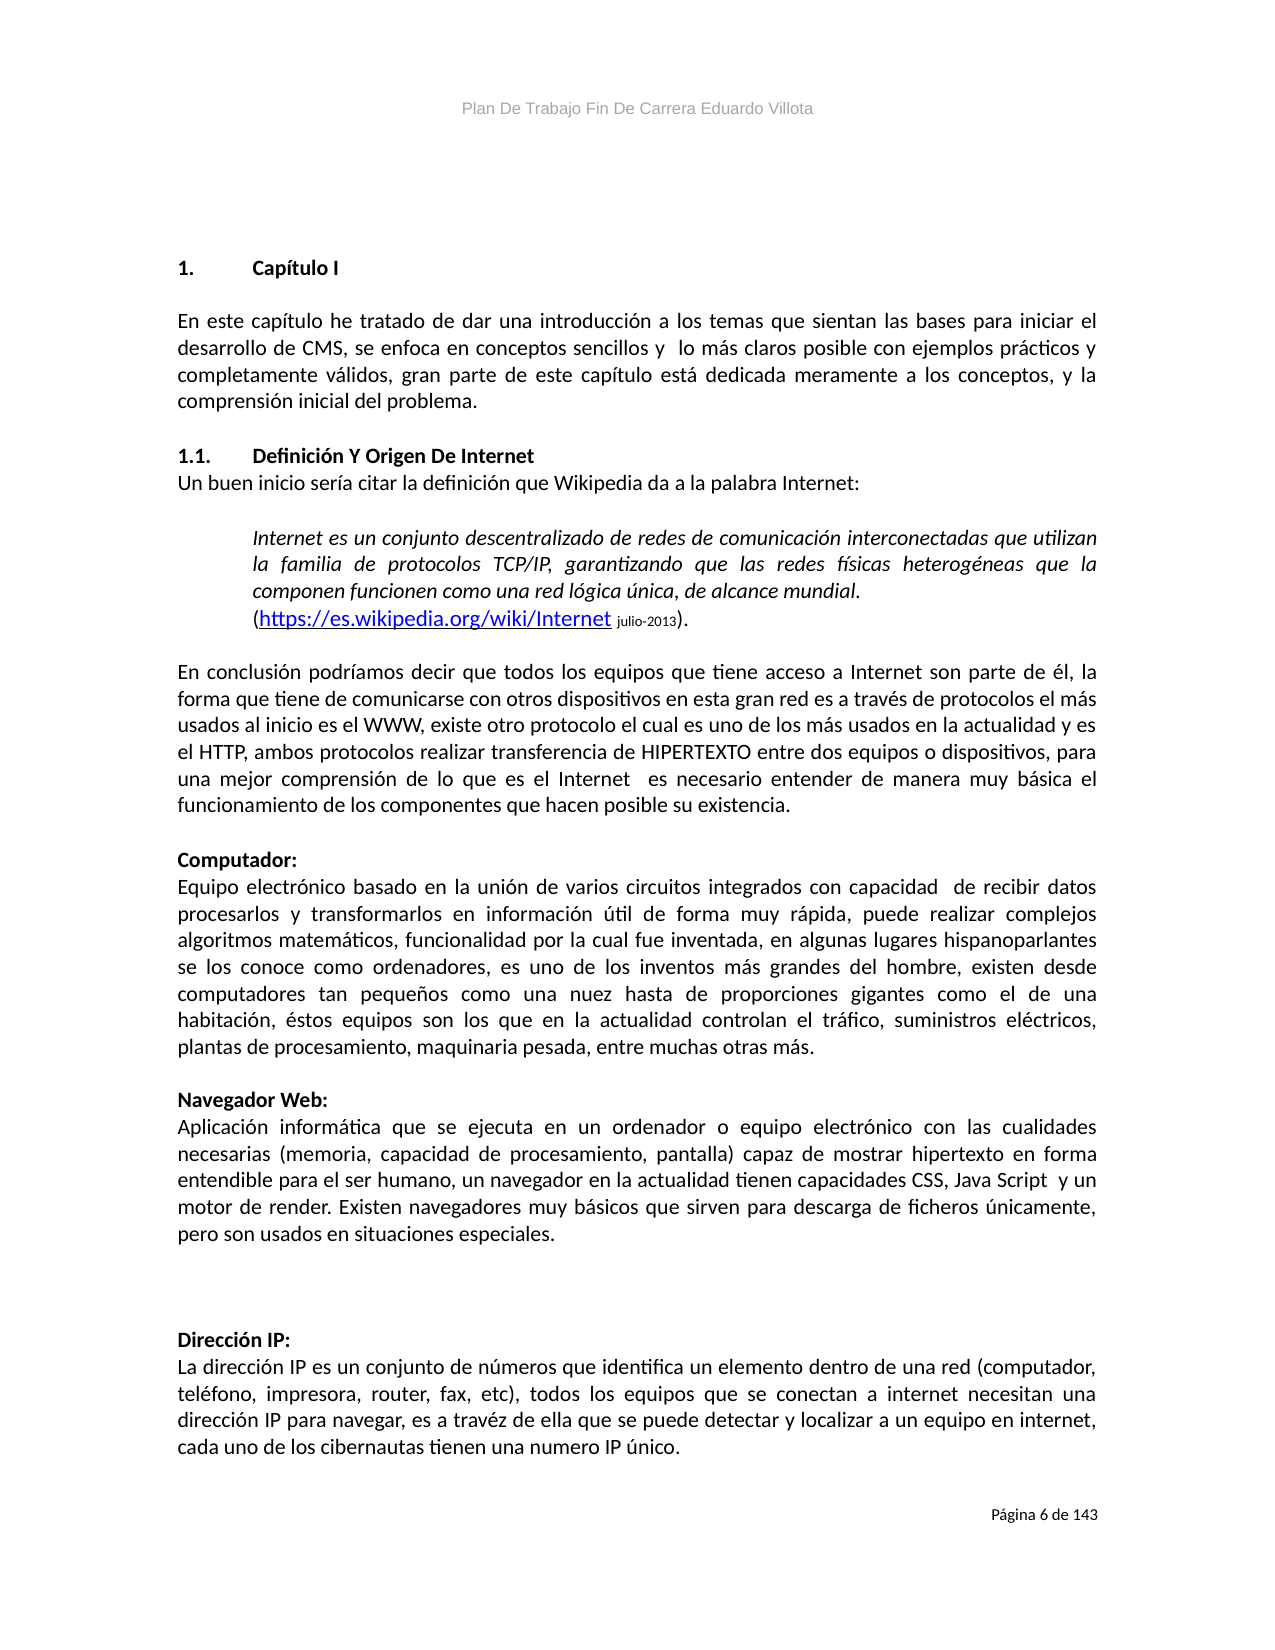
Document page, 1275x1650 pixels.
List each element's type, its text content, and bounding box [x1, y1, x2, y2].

text En este capítulo he tratado de dar una introducción a los temas que sientan las bases para iniciar el desarrollo de CMS, se enfoca en conceptos sencillos y lo más claros posible con ejemplos prácticos y completamente válidos, gran parte de este capítulo está dedicada meramente a los conceptos, y la comprensión inicial del problema. [177, 308, 1098, 414]
text Un buen inicio sería citar la definición que Wikipedia da a la palabra Internet: [177, 469, 1098, 496]
text Aplicación informática que se ejecuta en un ordenador o equipo electrónico con las cualidades necesarias (memoria, capacidad de procesamiento, pantalla) capaz de mostrar hipertexto en forma entendible para el ser humano, un navegador en la actualidad tienen capacidades CSS, Java Script y un motor de render. Existen navegadores muy básicos que sirven para descarga de ficheros únicamente, pero son usados en situaciones especiales. [177, 1113, 1098, 1246]
text La dirección IP es un conjunto de números que identifica un elemento dentro de una red (computador, teléfono, impresora, router, fax, etc), todos los equipos que se conectan a internet necesitan una dirección IP para navegar, es a travéz de ella que se puede detectar y localizar a un equipo en internet, cada uno de los cibernautas tienen una numero IP único. [177, 1353, 1098, 1460]
text 1. Capítulo I [177, 254, 1098, 281]
text 1.1. Definición Y Origen De Internet [177, 442, 1098, 469]
text Computador: [177, 846, 1098, 873]
text Navegador Web: [177, 1086, 1098, 1113]
text Dirección IP: [177, 1326, 1098, 1353]
text En conclusión podríamos decir que todos los equipos que tiene acceso a Internet son parte de él, la forma que tiene de comunicarse con otros dispositivos en esta gran red es a través de protocolos el más usados al inicio es el WWW, existe otro protocolo el cual es uno de los más usados en la actualidad y es el HTTP, ambos protocolos realizar transferencia de HIPERTEXTO entre dos equipos o dispositivos, para una mejor comprensión de lo que es el Internet es necesario entender de manera muy básica el funcionamiento de los componentes que hacen posible su existencia. [177, 658, 1098, 818]
text Equipo electrónico basado en la unión de varios circuitos integrados con capacidad de recibir datos procesarlos y transformarlos en información útil de forma muy rápida, puede realizar complejos algoritmos matemáticos, funcionalidad por la cual fue inventada, en algunas lugares hispanoparlantes se los conoce como ordenadores, es uno de los inventos más grandes del hombre, existen desde computadores tan pequeños como una nuez hasta de proporciones gigantes como el de una habitación, éstos equipos son los que en la actualidad controlan el tráfico, suministros eléctricos, plantas de procesamiento, maquinaria pesada, entre muchas otras más. [177, 873, 1098, 1060]
text (https://es.wikipedia.org/wiki/Internet julio-2013). [252, 604, 1098, 632]
text Internet es un conjunto descentralizado de redes de comunicación interconectadas que utilizan la familia de protocolos TCP/IP, garantizando que las redes físicas heterogéneas que la componen funcionen como una red lógica única, de alcance mundial. [252, 524, 1098, 604]
